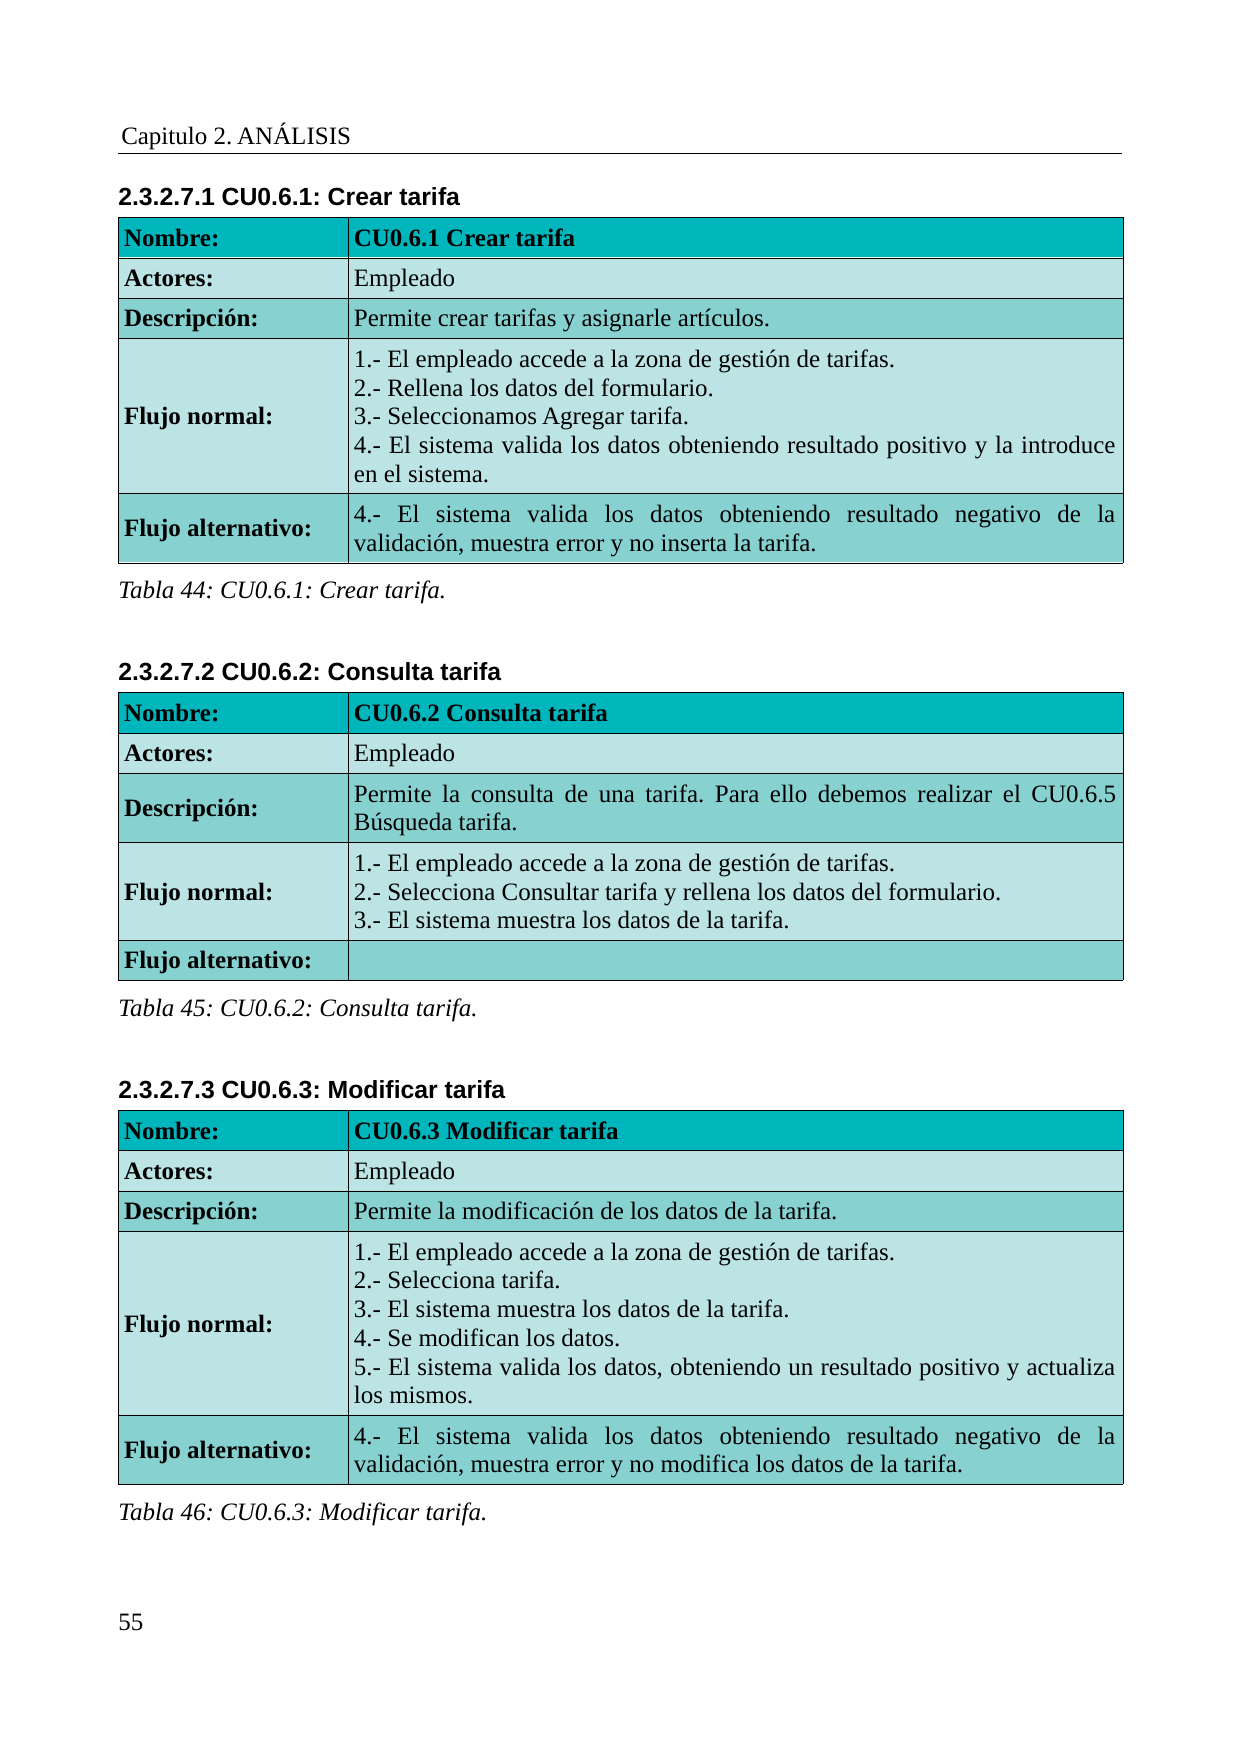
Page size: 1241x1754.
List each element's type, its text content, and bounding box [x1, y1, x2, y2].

table_header CU0.6.2 Consulta tarifa [349, 693, 1123, 733]
table_cell Permite la modificación de los datos de la tarifa. [349, 1192, 1123, 1231]
table_cell Flujo normal: [119, 339, 348, 493]
table_cell Descripción: [119, 1192, 348, 1231]
table_cell Actores: [119, 1151, 348, 1191]
table_cell Actores: [119, 734, 348, 773]
table_cell Flujo normal: [119, 843, 348, 940]
table_header CU0.6.3 Modificar tarifa [349, 1111, 1123, 1150]
table_cell Flujo alternativo: [119, 941, 348, 980]
table_cell Empleado [349, 259, 1123, 298]
table_header CU0.6.1 Crear tarifa [349, 218, 1123, 257]
table_header Nombre: [119, 1111, 348, 1150]
table_cell [349, 941, 1123, 980]
table_cell Actores: [119, 259, 348, 298]
table_cell 1.- El empleado accede a la zona de gestión de tarifas. 2.- Rellena los datos del formulario. 3.- Seleccionamos Agregar tarifa. 4.- El sistema valida los datos obteniendo resultado positivo y la introduce en el sistema. [349, 339, 1123, 493]
subtitle 2.3.2.7.1 CU0.6.1: Crear tarifa [118, 182, 1122, 211]
table_cell 4.- El sistema valida los datos obteniendo resultado negativo de la validación, muestra error y no inserta la tarifa. [349, 494, 1123, 562]
subtitle 2.3.2.7.3 CU0.6.3: Modificar tarifa [118, 1075, 1122, 1104]
table_cell Permite crear tarifas y asignarle artículos. [349, 299, 1123, 338]
table_cell 1.- El empleado accede a la zona de gestión de tarifas. 2.- Selecciona tarifa. 3.- El sistema muestra los datos de la tarifa. 4.- Se modifican los datos. 5.- El sistema valida los datos, obteniendo un resultado positivo y actualiza los mismos. [349, 1232, 1123, 1415]
table_cell Flujo alternativo: [119, 1416, 348, 1484]
table_cell Empleado [349, 734, 1123, 773]
table_header Nombre: [119, 693, 348, 733]
table_cell Empleado [349, 1151, 1123, 1191]
text Tabla 46: CU0.6.3: Modificar tarifa. [118, 1497, 1122, 1525]
table_cell Descripción: [119, 774, 348, 842]
table_cell Descripción: [119, 299, 348, 338]
table_cell Flujo normal: [119, 1232, 348, 1415]
table_cell 1.- El empleado accede a la zona de gestión de tarifas. 2.- Selecciona Consultar tarifa y rellena los datos del formulario. 3.- El sistema muestra los datos de la tarifa. [349, 843, 1123, 940]
text Tabla 45: CU0.6.2: Consulta tarifa. [118, 993, 1122, 1021]
table_cell Flujo alternativo: [119, 494, 348, 562]
table_cell 4.- El sistema valida los datos obteniendo resultado negativo de la validación, muestra error y no modifica los datos de la tarifa. [349, 1416, 1123, 1484]
subtitle 2.3.2.7.2 CU0.6.2: Consulta tarifa [118, 657, 1122, 686]
table_cell Permite la consulta de una tarifa. Para ello debemos realizar el CU0.6.5 Búsqueda tarifa. [349, 774, 1123, 842]
text Tabla 44: CU0.6.1: Crear tarifa. [118, 575, 1122, 604]
table_header Nombre: [119, 218, 348, 257]
